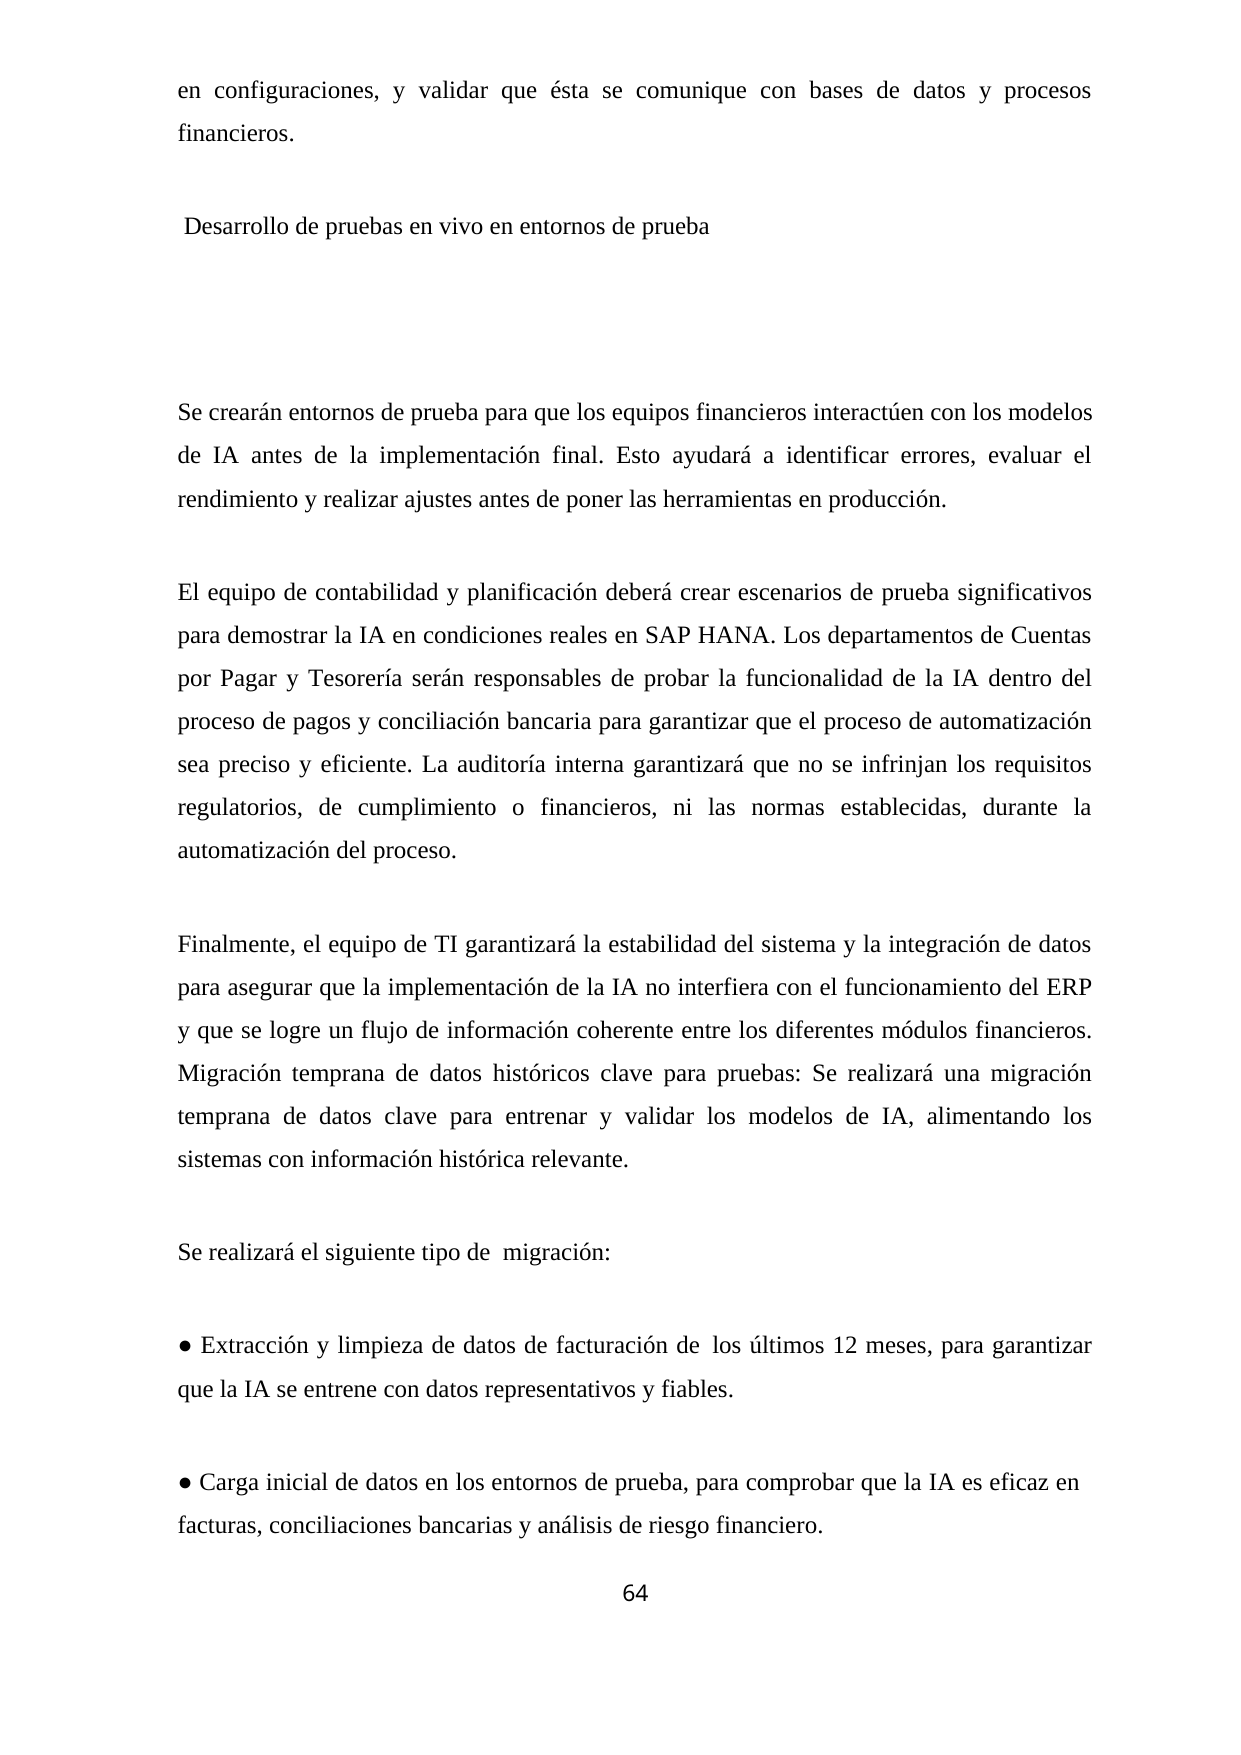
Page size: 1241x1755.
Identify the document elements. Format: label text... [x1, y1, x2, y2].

text El equipo de contabilidad y planificación deberá crear escenarios de prueba significativos para demostrar la IA en condiciones reales en SAP HANA. Los departamentos de Cuentas por Pagar y Tesorería serán responsables de probar la funcionalidad de la IA dentro del proceso de pagos y conciliación bancaria para garantizar que el proceso de automatización sea preciso y eficiente. La auditoría interna garantizará que no se infrinjan los requisitos regulatorios, de cumplimiento o financieros, ni las normas establecidas, durante la automatización del proceso. [177, 577, 1093, 864]
text Se realizará el siguiente tipo de migración: [177, 1237, 1093, 1266]
text ● Extracción y limpieza de datos de facturación de los últimos 12 meses, para garantizar que la IA se entrene con datos representativos y fiables. [177, 1331, 1093, 1402]
text Desarrollo de pruebas en vivo en entornos de prueba [177, 211, 1093, 240]
text Se crearán entornos de prueba para que los equipos financieros interactúen con los modelos de IA antes de la implementación final. Esto ayudará a identificar errores, evaluar el rendimiento y realizar ajustes antes de poner las herramientas en producción. [177, 397, 1093, 512]
text Finalmente, el equipo de TI garantizará la estabilidad del sistema y la integración de datos para asegurar que la implementación de la IA no interfiera con el funcionamiento del ERP y que se logre un flujo de información coherente entre los diferentes módulos financieros. Migración temprana de datos históricos clave para pruebas: Se realizará una migración temprana de datos clave para entrenar y validar los modelos de IA, alimentando los sistemas con información histórica relevante. [177, 929, 1093, 1173]
text en configuraciones, y validar que ésta se comunique con bases de datos y procesos financieros. [177, 75, 1093, 147]
text ● Carga inicial de datos en los entornos de prueba, para comprobar que la IA es eficaz en facturas, conciliaciones bancarias y análisis de riesgo financiero. [177, 1467, 1093, 1539]
